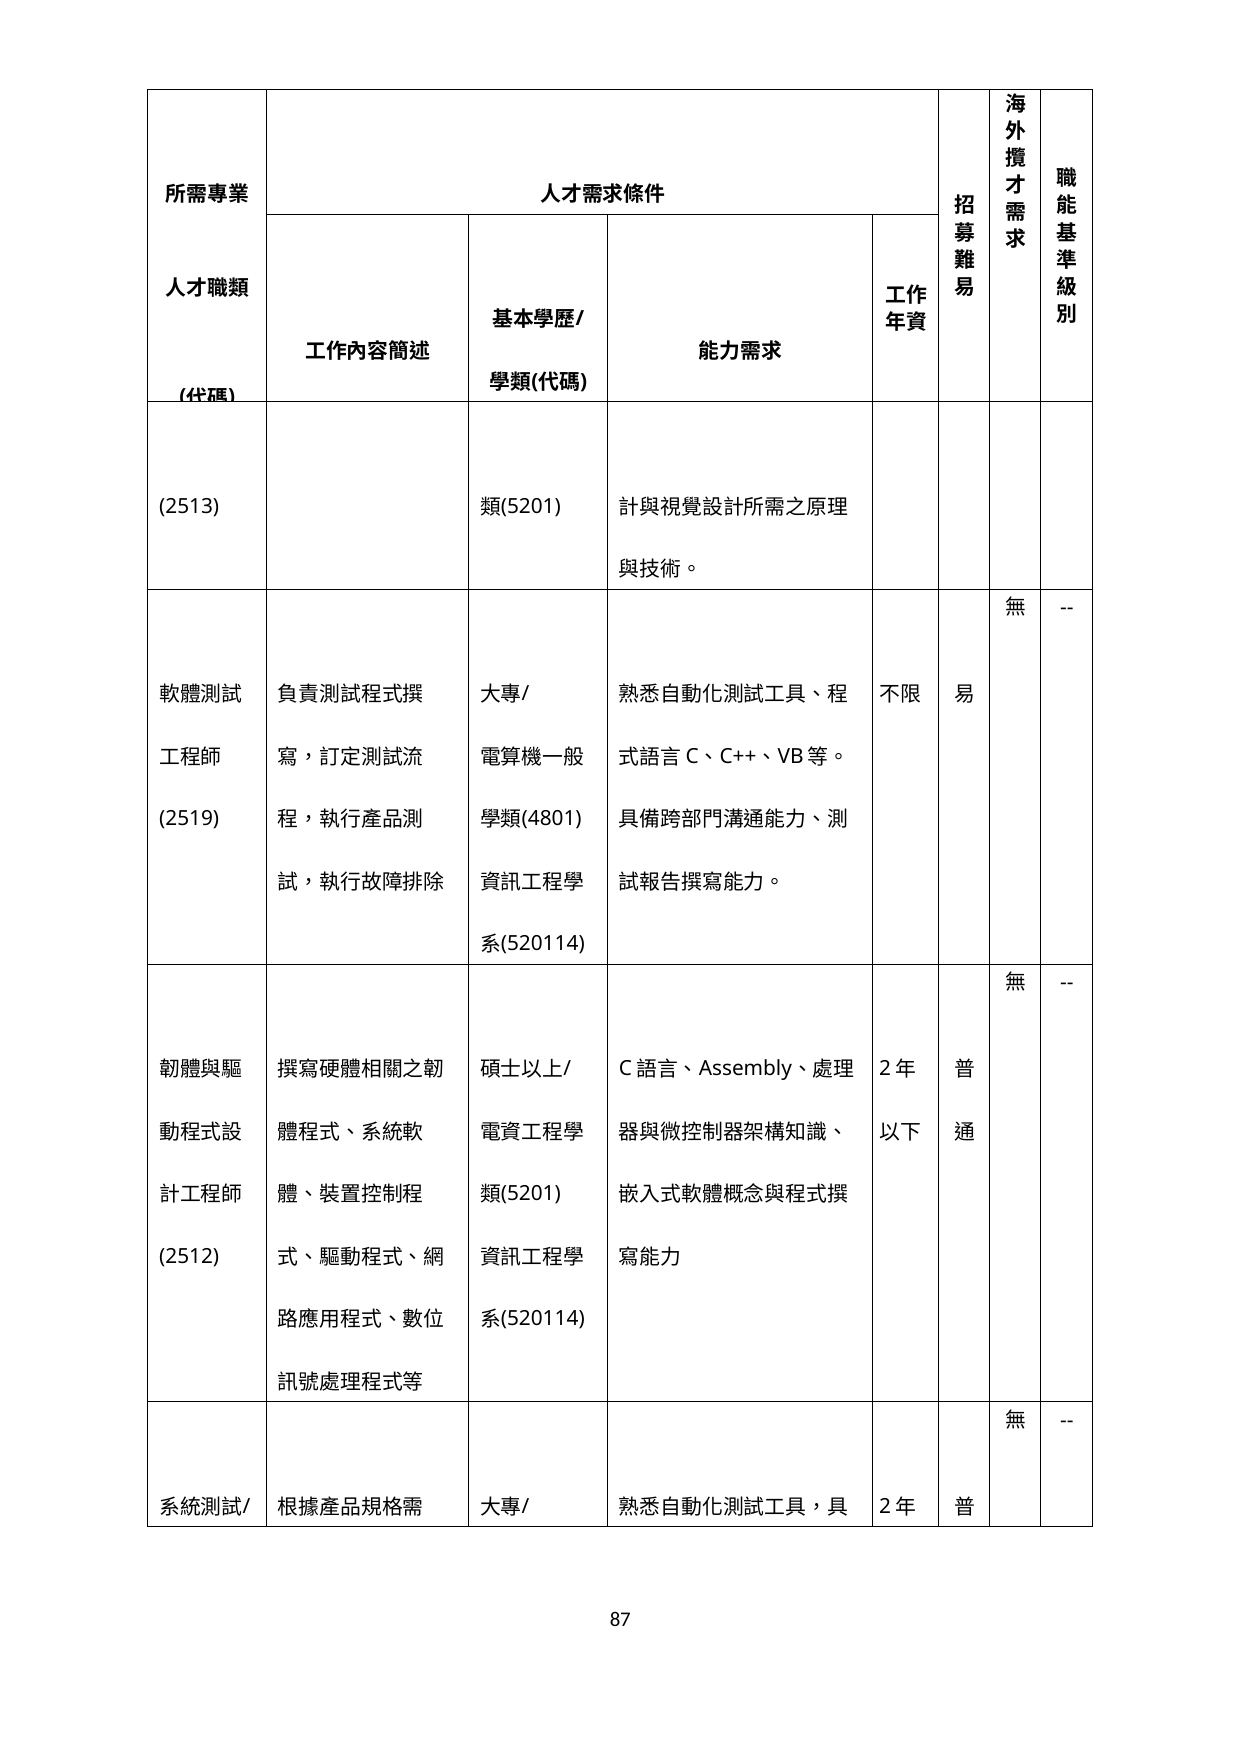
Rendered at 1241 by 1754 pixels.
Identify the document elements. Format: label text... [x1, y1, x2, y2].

table_cell 大專/ 電算機一般學類(4801) 資訊工程學系(520114) [469, 590, 607, 964]
table_cell 能力需求 [608, 215, 872, 401]
table_cell 2年 [873, 1402, 938, 1526]
table_cell 工作內容簡述 [267, 215, 468, 401]
table_header 所需專業 人才職類 (代碼) [148, 90, 266, 401]
table_cell [939, 402, 989, 589]
table_cell 碩士以上/ 電資工程學類(5201) 資訊工程學系(520114) [469, 965, 607, 1401]
table_cell 大專/ [469, 1402, 607, 1526]
table_cell 韌體與驅動程式設計工程師(2512) [148, 965, 266, 1401]
table_cell -- [1041, 965, 1092, 1401]
table_cell -- [1041, 590, 1092, 964]
table_cell 系統測試/ [148, 1402, 266, 1526]
table_header 招募難易 [939, 90, 989, 401]
table_cell 2年以下 [873, 965, 938, 1401]
table_header 人才需求條件 [267, 90, 938, 214]
table_cell 負責測試程式撰寫，訂定測試流程，執行產品測試，執行故障排除 [267, 590, 468, 964]
table_cell [990, 402, 1040, 589]
table_cell 軟體測試工程師(2519) [148, 590, 266, 964]
table_cell [267, 402, 468, 589]
table_cell C語言、Assembly、處理器與微控制器架構知識、嵌入式軟體概念與程式撰寫能力 [608, 965, 872, 1401]
table_header 海外攬才需求 [990, 90, 1040, 401]
table_cell 無 [990, 590, 1040, 964]
table_cell -- [1041, 1402, 1092, 1526]
table_cell (2513) [148, 402, 266, 589]
table_cell 基本學歷/ 學類(代碼) [469, 215, 607, 401]
table_cell [873, 402, 938, 589]
table_cell 不限 [873, 590, 938, 964]
table_cell 類(5201) [469, 402, 607, 589]
table_cell 根據產品規格需 [267, 1402, 468, 1526]
table_cell -- [1041, 402, 1092, 589]
table_cell 易 [939, 590, 989, 964]
table_cell 普 [939, 1402, 989, 1526]
table_cell 熟悉自動化測試工具，具 [608, 1402, 872, 1526]
table_cell 普通 [939, 965, 989, 1401]
table_cell 計與視覺設計所需之原理與技術。 [608, 402, 872, 589]
table_cell 無 [990, 1402, 1040, 1526]
table_cell 撰寫硬體相關之韌體程式、系統軟體、裝置控制程式、驅動程式、網路應用程式、數位訊號處理程式等 [267, 965, 468, 1401]
table_cell 熟悉自動化測試工具、程式語言C、C++、VB等。具備跨部門溝通能力、測試報告撰寫能力。 [608, 590, 872, 964]
table_cell 工作 年資 [873, 215, 938, 401]
table_header 職能基準級別 [1041, 90, 1092, 401]
table_cell 無 [990, 965, 1040, 1401]
